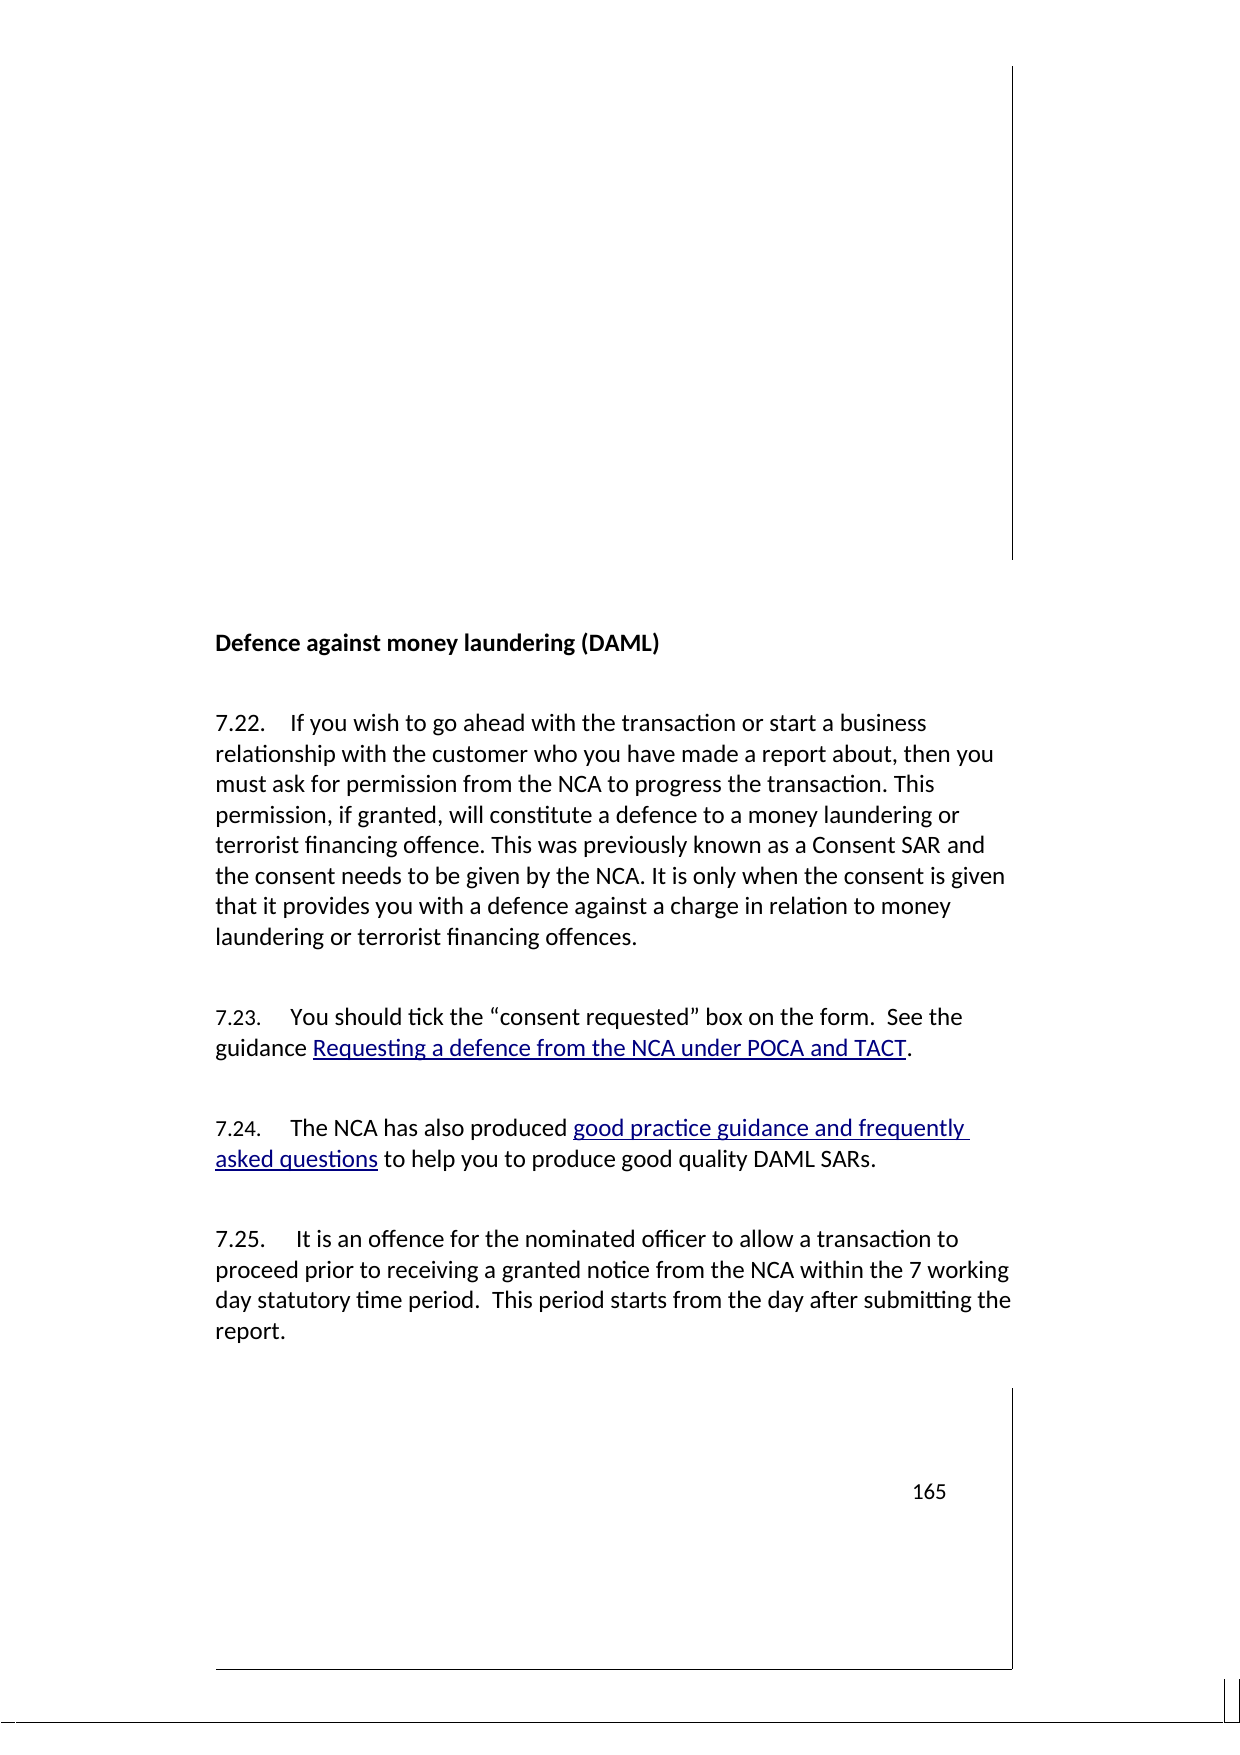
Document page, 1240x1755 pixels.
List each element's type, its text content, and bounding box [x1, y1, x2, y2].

list It is an offence for the nominated officer to allow a transaction to proceed prior to receiving a granted notice from the NCA within the 7 working day statutory time period. This period starts from the day after submitting the report. [215, 1224, 1012, 1346]
subtitle Defence against money laundering (DAML) [215, 627, 1012, 657]
list If you wish to go ahead with the transaction or start a business relationship with the customer who you have made a report about, then you must ask for permission from the NCA to progress the transaction. This permission, if granted, will constitute a defence to a money laundering or terrorist financing offence. This was previously known as a Consent SAR and the consent needs to be given by the NCA. It is only when the consent is given that it provides you with a defence against a charge in relation to money laundering or terrorist financing offences. [215, 707, 1012, 952]
list You should tick the “consent requested” box on the form. See the guidance Requesting a defence from the NCA under POCA and TACT. [215, 1002, 1012, 1063]
list The NCA has also produced good practice guidance and frequently asked questions to help you to produce good quality DAML SARs. [215, 1113, 1012, 1174]
